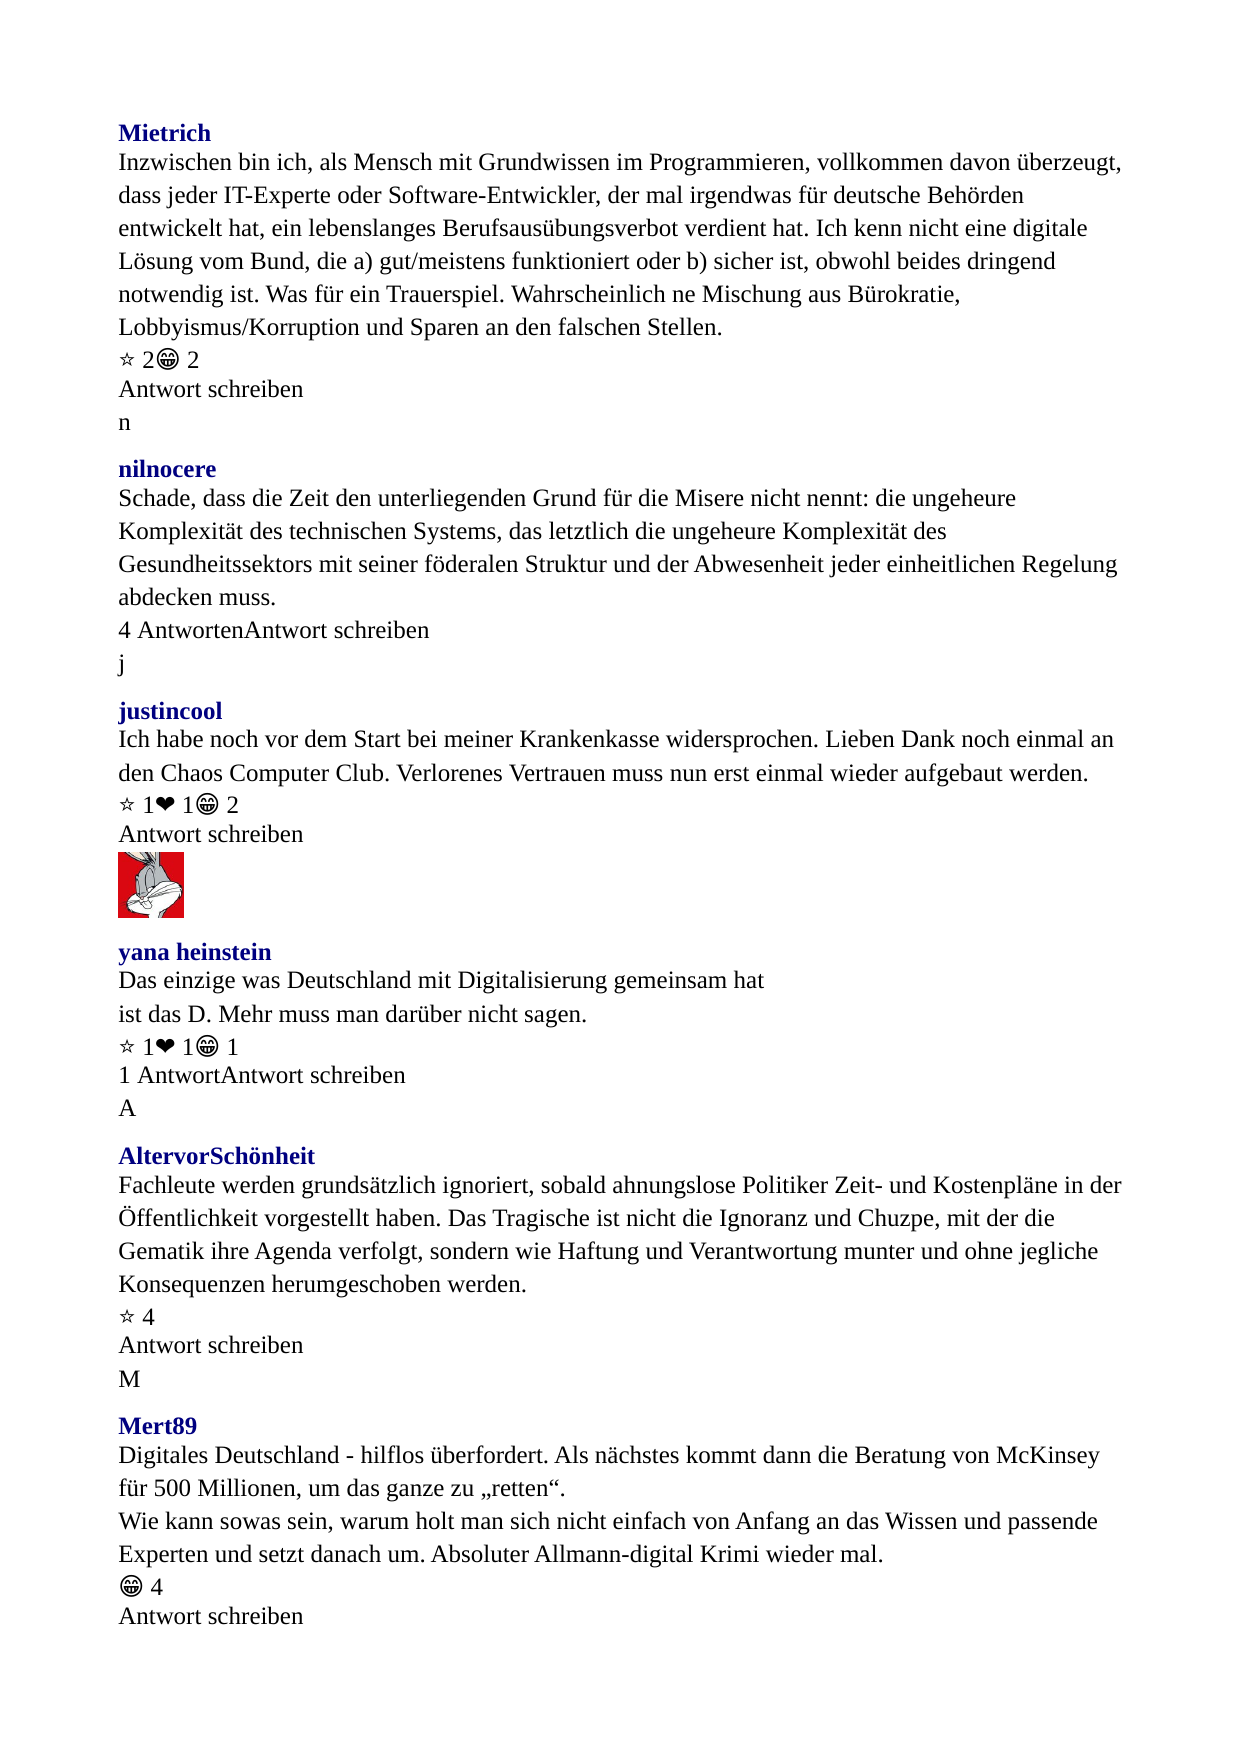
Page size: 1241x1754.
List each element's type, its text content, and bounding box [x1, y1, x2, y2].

text 😁 4 [118, 1572, 1122, 1601]
subtitle justincool [118, 696, 1122, 724]
text ⭐️ 2😁 2 [118, 345, 1122, 374]
subtitle AltervorSchönheit [118, 1141, 1122, 1170]
text Antwort schreiben [118, 819, 1122, 848]
subtitle Mietrich [118, 118, 1122, 147]
text 1 AntwortAntwort schreiben [118, 1060, 1122, 1089]
text ⭐️ 1❤️ 1😁 1 [118, 1032, 1122, 1060]
text Digitales Deutschland - hilflos überfordert. Als nächstes kommt dann die Beratung von McKinsey für 500 Millionen, um das ganze zu „retten“. [118, 1440, 1122, 1502]
text Fachleute werden grundsätzlich ignoriert, sobald ahnungslose Politiker Zeit- und Kostenpläne in der Öffentlichkeit vorgestellt haben. Das Tragische ist nicht die Ignoranz und Chuzpe, mit der die Gematik ihre Agenda verfolgt, sondern wie Haftung und Verantwortung munter und ohne jegliche Konsequenzen herumgeschoben werden. [118, 1170, 1122, 1298]
text Antwort schreiben [118, 1331, 1122, 1359]
picture [118, 852, 184, 918]
text n [118, 407, 1122, 436]
text j [118, 648, 1122, 677]
text 4 AntwortenAntwort schreiben [118, 615, 1122, 644]
subtitle yana heinstein [118, 937, 1122, 966]
text Wie kann sowas sein, warum holt man sich nicht einfach von Anfang an das Wissen und passende Experten und setzt danach um. Absoluter Allmann-digital Krimi wieder mal. [118, 1506, 1122, 1568]
text Das einzige was Deutschland mit Digitalisierung gemeinsam hat [118, 966, 1122, 994]
text ⭐️ 1❤️ 1😁 2 [118, 791, 1122, 819]
text Antwort schreiben [118, 374, 1122, 402]
text M [118, 1364, 1122, 1392]
subtitle nilnocere [118, 454, 1122, 483]
text Antwort schreiben [118, 1601, 1122, 1629]
text Schade, dass die Zeit den unterliegenden Grund für die Misere nicht nennt: die ungeheure Komplexität des technischen Systems, das letztlich die ungeheure Komplexität des Gesundheitssektors mit seiner föderalen Struktur und der Abwesenheit jeder einheitlichen Regelung abdecken muss. [118, 483, 1122, 611]
subtitle Mert89 [118, 1411, 1122, 1440]
text ist das D. Mehr muss man darüber nicht sagen. [118, 999, 1122, 1027]
text Ich habe noch vor dem Start bei meiner Krankenkasse widersprochen. Lieben Dank noch einmal an den Chaos Computer Club. Verlorenes Vertrauen muss nun erst einmal wieder aufgebaut werden. [118, 724, 1122, 786]
text A [118, 1093, 1122, 1122]
text Inzwischen bin ich, als Mensch mit Grundwissen im Programmieren, vollkommen davon überzeugt, dass jeder IT-Experte oder Software-Entwickler, der mal irgendwas für deutsche Behörden entwickelt hat, ein lebenslanges Berufsausübungsverbot verdient hat. Ich kenn nicht eine digitale Lösung vom Bund, die a) gut/meistens funktioniert oder b) sicher ist, obwohl beides dringend notwendig ist. Was für ein Trauerspiel. Wahrscheinlich ne Mischung aus Bürokratie, Lobbyismus/Korruption und Sparen an den falschen Stellen. [118, 147, 1122, 341]
text ⭐️ 4 [118, 1302, 1122, 1331]
